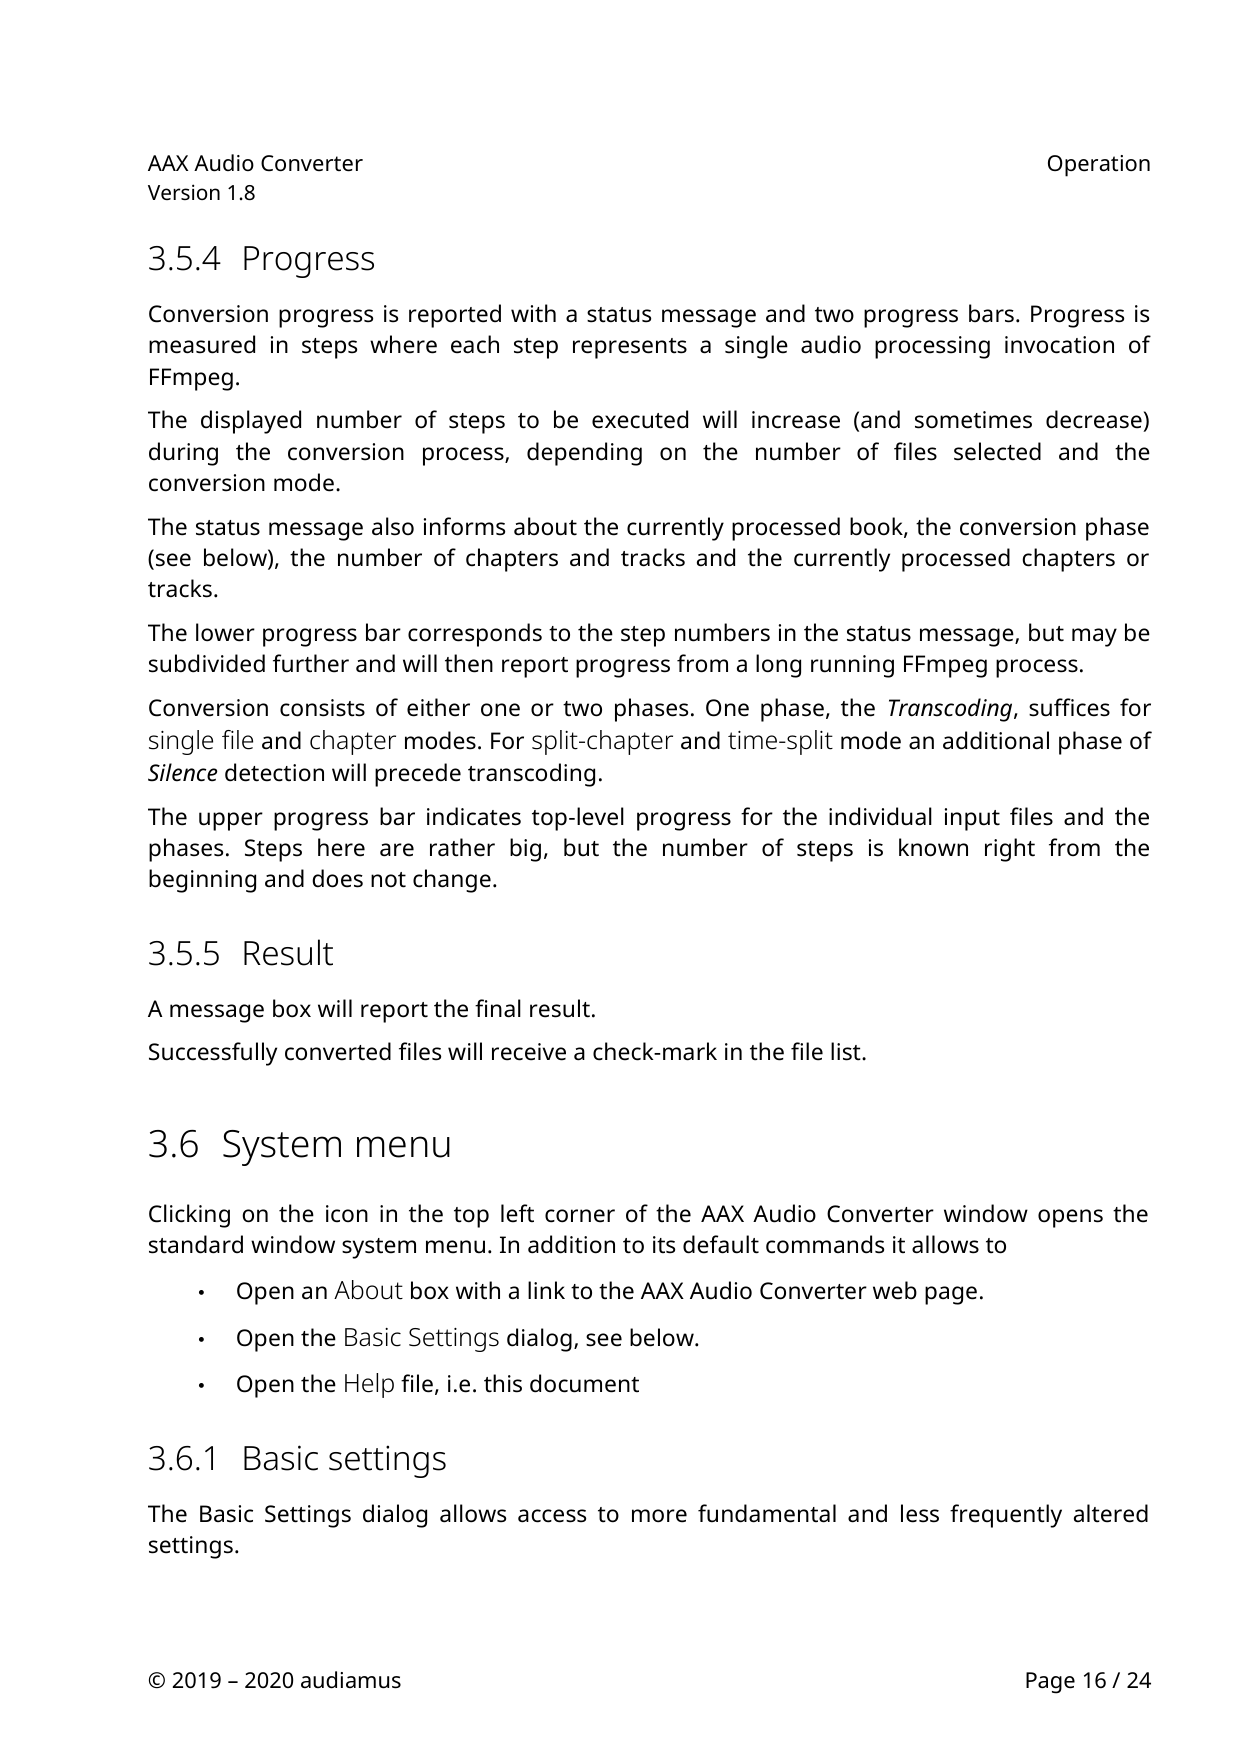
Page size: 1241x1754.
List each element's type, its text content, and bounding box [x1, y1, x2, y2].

text The status message also informs about the currently processed book, the conversion phase (see below), the number of chapters and tracks and the currently processed chapters or tracks. [148, 511, 1152, 604]
text Successfully converted files will receive a check-mark in the file list. [148, 1036, 1152, 1067]
text A message box will report the final result. [148, 992, 1152, 1024]
subtitle Basic settings [148, 1435, 1152, 1480]
subtitle Result [148, 929, 1152, 975]
subtitle System menu [148, 1118, 1152, 1169]
text The Basic Settings dialog allows access to more fundamental and less frequently altered settings. [148, 1498, 1152, 1561]
subtitle Progress [148, 235, 1152, 281]
text The lower progress bar corresponds to the step numbers in the status message, but may be subdivided further and will then report progress from a long running FFmpeg process. [148, 617, 1152, 679]
text The displayed number of steps to be executed will increase (and sometimes decrease) during the conversion process, depending on the number of files selected and the conversion mode. [148, 404, 1152, 498]
list Open the Basic Settings dialog, see below. [198, 1319, 1152, 1353]
text Conversion progress is reported with a status message and two progress bars. Progress is measured in steps where each step represents a single audio processing invocation of FFmpeg. [148, 298, 1152, 392]
text Conversion consists of either one or two phases. One phase, the Transcoding, suffices for single file and chapter modes. For split-chapter and time-split mode an additional phase of Silence detection will precede transcoding. [148, 692, 1152, 788]
text Clicking on the icon in the top left corner of the AAX Audio Converter window opens the standard window system menu. In addition to its default commands it allows to [148, 1198, 1152, 1261]
text The upper progress bar indicates top-level progress for the individual input files and the phases. Steps here are rather big, but the number of steps is known right from the beginning and does not change. [148, 800, 1152, 894]
list Open the Help file, i.e. this document [198, 1366, 1152, 1400]
list Open an About box with a link to the AAX Audio Converter web page. [198, 1273, 1152, 1307]
